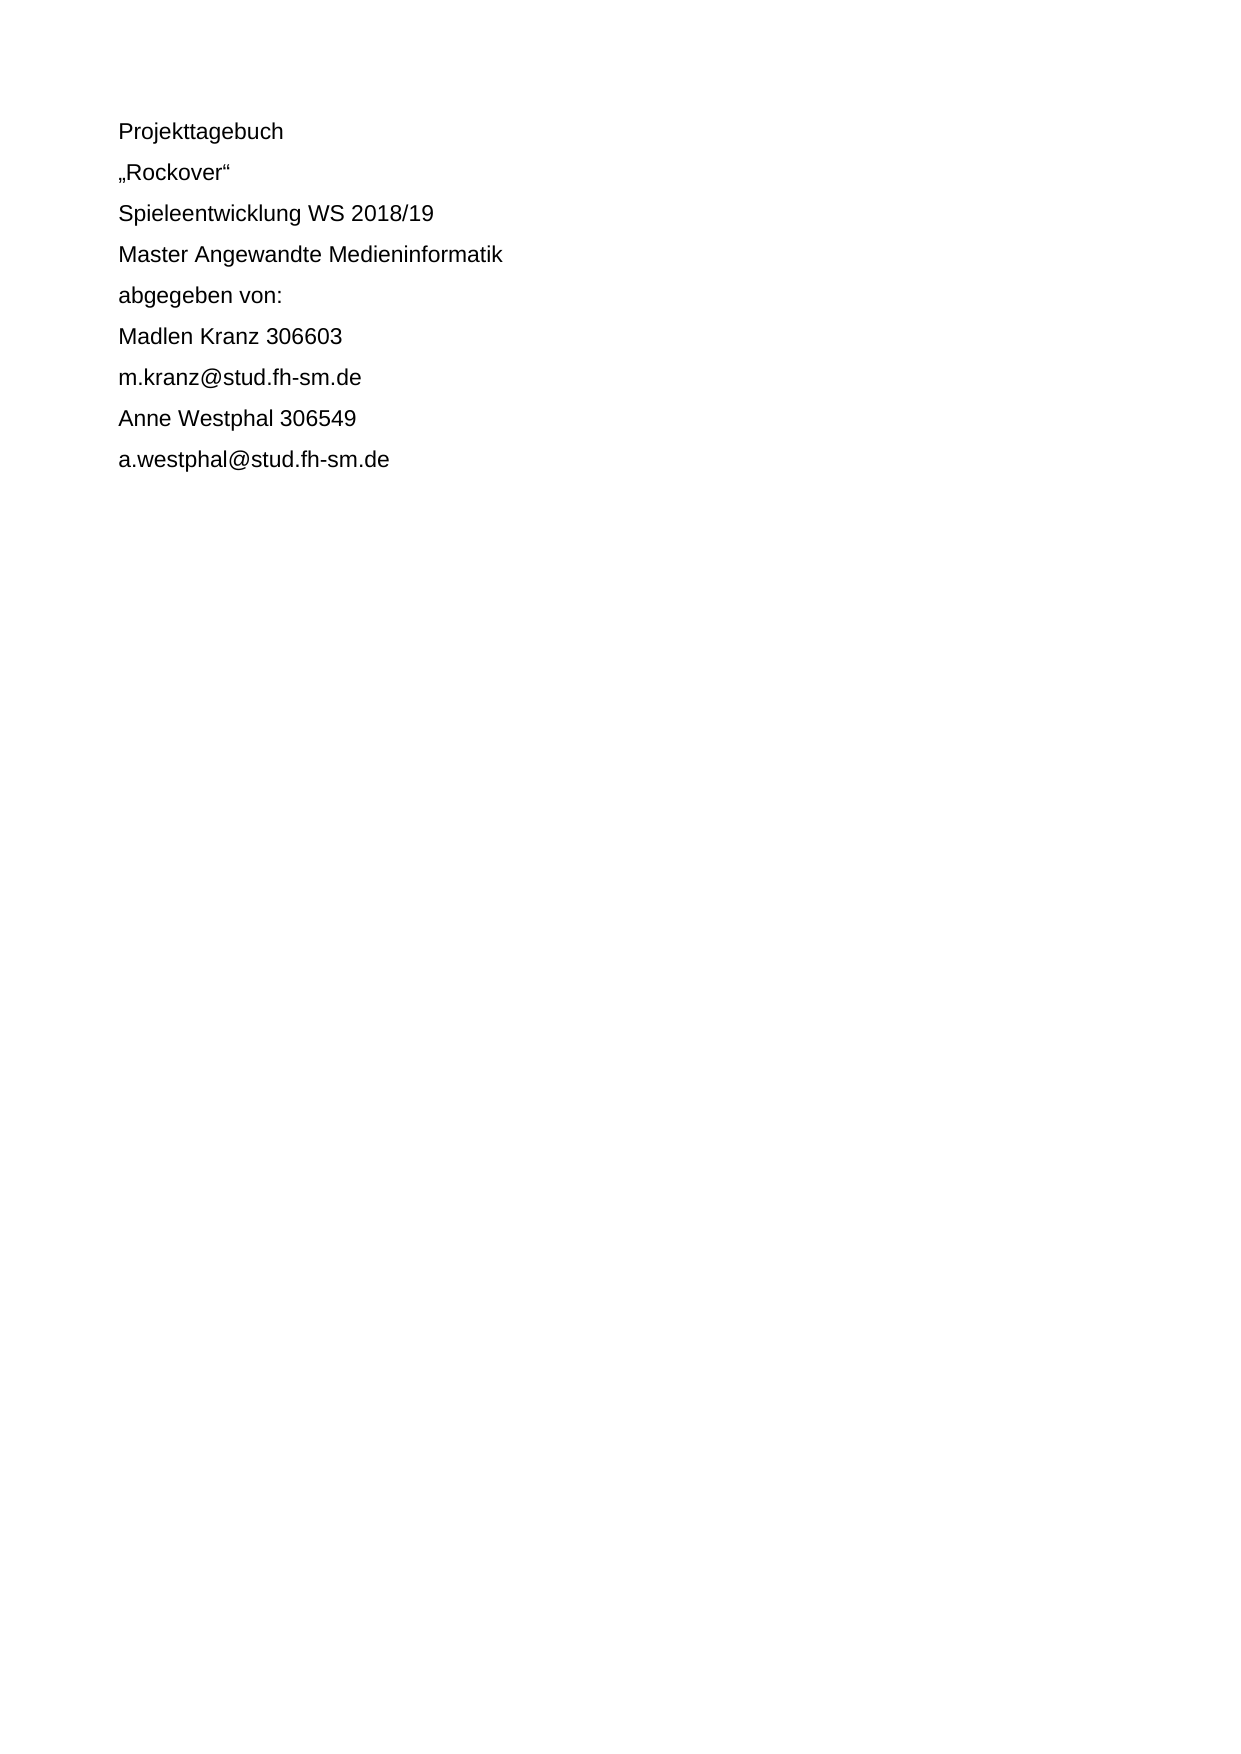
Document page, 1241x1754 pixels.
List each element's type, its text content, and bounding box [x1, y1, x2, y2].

text Projekttagebuch [118, 118, 1122, 144]
text Anne Westphal 306549 [118, 405, 1122, 431]
text Madlen Kranz 306603 [118, 323, 1122, 349]
text m.kranz@stud.fh-sm.de [118, 364, 1122, 390]
text „Rockover“ [118, 159, 1122, 185]
text abgegeben von: [118, 282, 1122, 308]
text a.westphal@stud.fh-sm.de [118, 446, 1122, 472]
text Spieleentwicklung WS 2018/19 [118, 200, 1122, 226]
text Master Angewandte Medieninformatik [118, 241, 1122, 267]
